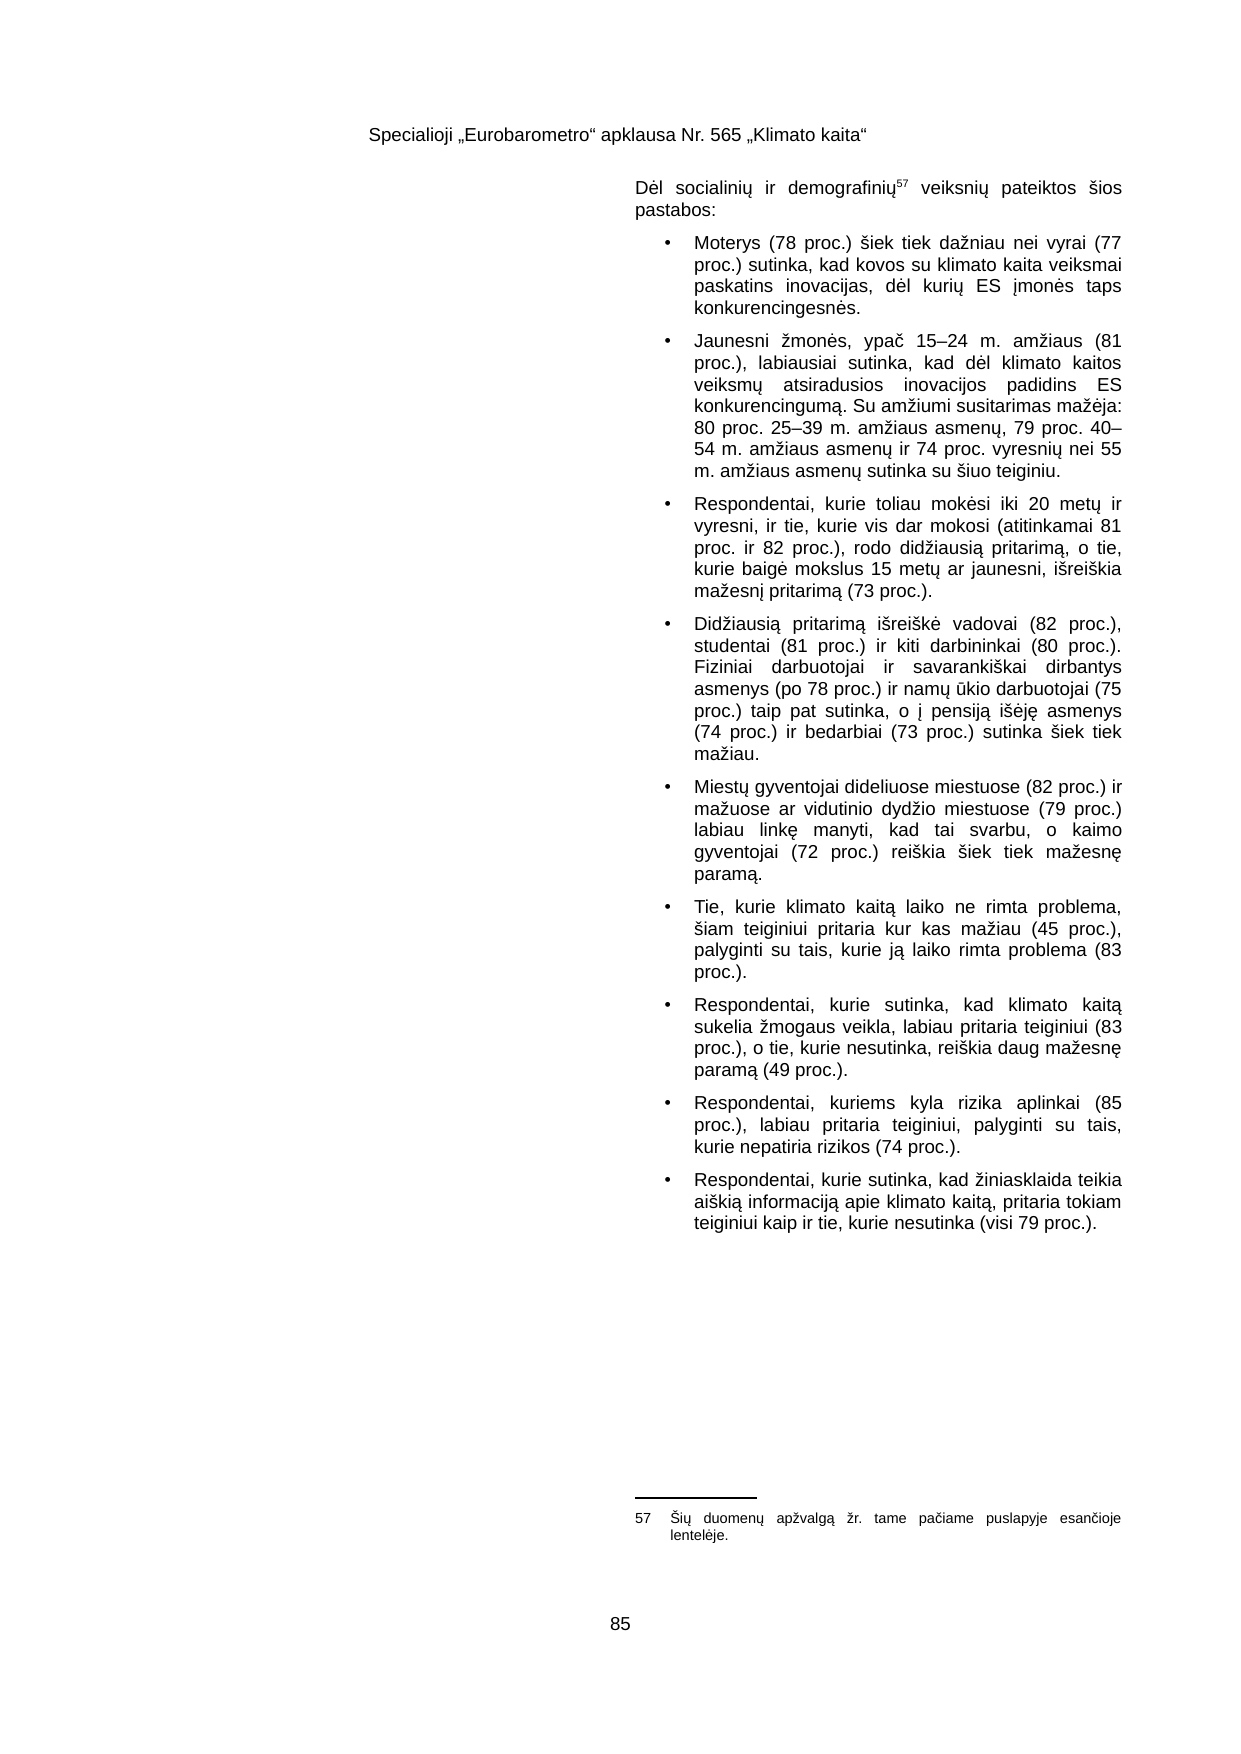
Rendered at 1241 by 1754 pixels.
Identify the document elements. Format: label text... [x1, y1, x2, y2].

text Šių duomenų apžvalgą žr. tame pačiame puslapyje esančioje lentelėje. [635, 1510, 1122, 1543]
list Miestų gyventojai dideliuose miestuose (82 proc.) ir mažuose ar vidutinio dydžio miestuose (79 proc.) labiau linkę manyti, kad tai svarbu, o kaimo gyventojai (72 proc.) reiškia šiek tiek mažesnę paramą. [664, 776, 1122, 884]
list Tie, kurie klimato kaitą laiko ne rimta problema, šiam teiginiui pritaria kur kas mažiau (45 proc.), palyginti su tais, kurie ją laiko rimta problema (83 proc.). [664, 896, 1122, 982]
list Didžiausią pritarimą išreiškė vadovai (82 proc.), studentai (81 proc.) ir kiti darbininkai (80 proc.). Fiziniai darbuotojai ir savarankiškai dirbantys asmenys (po 78 proc.) ir namų ūkio darbuotojai (75 proc.) taip pat sutinka, o į pensiją išėję asmenys (74 proc.) ir bedarbiai (73 proc.) sutinka šiek tiek mažiau. [664, 613, 1122, 764]
list Moterys (78 proc.) šiek tiek dažniau nei vyrai (77 proc.) sutinka, kad kovos su klimato kaita veiksmai paskatins inovacijas, dėl kurių ES įmonės taps konkurencingesnės. [664, 232, 1122, 318]
list Respondentai, kuriems kyla rizika aplinkai (85 proc.), labiau pritaria teiginiui, palyginti su tais, kurie nepatiria rizikos (74 proc.). [664, 1092, 1122, 1157]
text Dėl socialinių ir demografinių veiksnių pateiktos šios pastabos: [635, 177, 1122, 220]
list Respondentai, kurie toliau mokėsi iki 20 metų ir vyresni, ir tie, kurie vis dar mokosi (atitinkamai 81 proc. ir 82 proc.), rodo didžiausią pritarimą, o tie, kurie baigė mokslus 15 metų ar jaunesni, išreiškia mažesnį pritarimą (73 proc.). [664, 493, 1122, 601]
list Respondentai, kurie sutinka, kad klimato kaitą sukelia žmogaus veikla, labiau pritaria teiginiui (83 proc.), o tie, kurie nesutinka, reiškia daug mažesnę paramą (49 proc.). [664, 994, 1122, 1080]
list Respondentai, kurie sutinka, kad žiniasklaida teikia aiškią informaciją apie klimato kaitą, pritaria tokiam teiginiui kaip ir tie, kurie nesutinka (visi 79 proc.). [664, 1169, 1122, 1234]
list Jaunesni žmonės, ypač 15–24 m. amžiaus (81 proc.), labiausiai sutinka, kad dėl klimato kaitos veiksmų atsiradusios inovacijos padidins ES konkurencingumą. Su amžiumi susitarimas mažėja: 80 proc. 25–39 m. amžiaus asmenų, 79 proc. 40–54 m. amžiaus asmenų ir 74 proc. vyresnių nei 55 m. amžiaus asmenų sutinka su šiuo teiginiu. [664, 330, 1122, 481]
